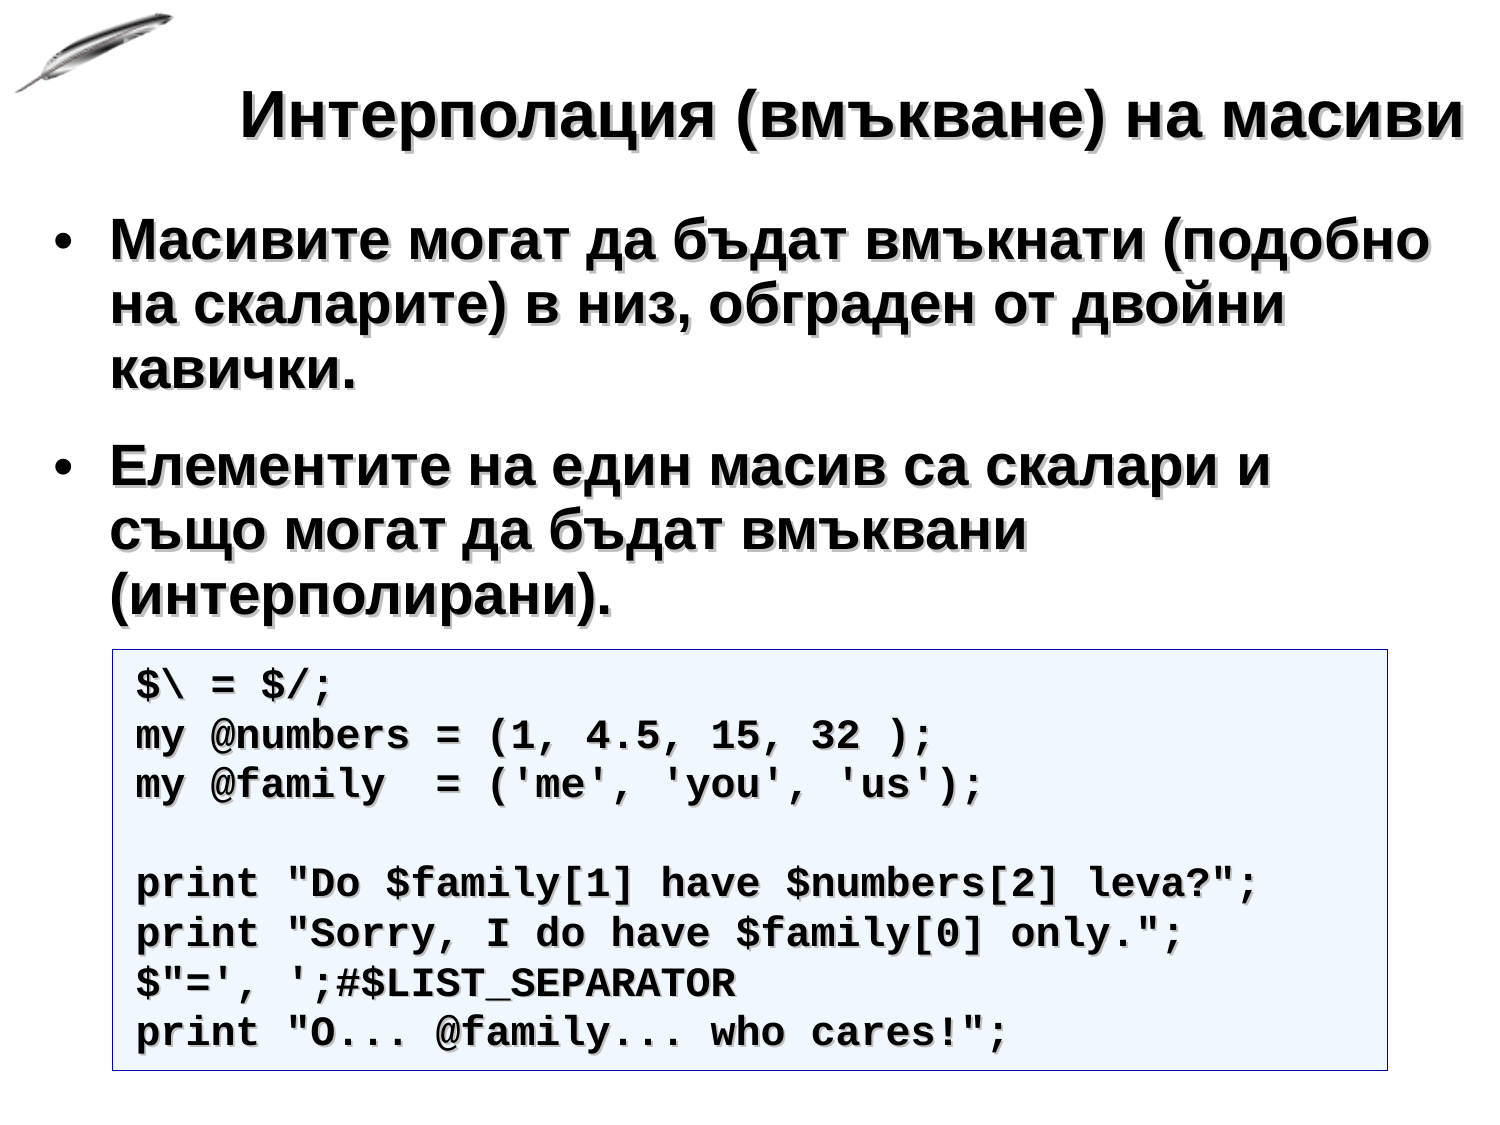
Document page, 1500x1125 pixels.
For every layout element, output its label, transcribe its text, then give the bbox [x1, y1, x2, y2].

text_box $\ = $/; my @numbers = (1, 4.5, 15, 32 ); my @family = ('me', 'you', 'us'); print "Do $family[1] have $numbers[2] leva?"; print "Sorry, I do have $family[0] only."; $"=', ';#$LIST_SEPARATOR print "O... @family... who cares!"; [111, 649, 1388, 1071]
title Интерполация (вмъкване) на масиви [206, 0, 1500, 237]
picture [11, 11, 179, 95]
list Масивите могат да бъдат вмъкнати (подобно на скаларите) в низ, обграден от двойни кавички. Елементите на един масив са скалари и също могат да бъдат вмъквани (интерполирани). [53, 207, 1447, 1084]
